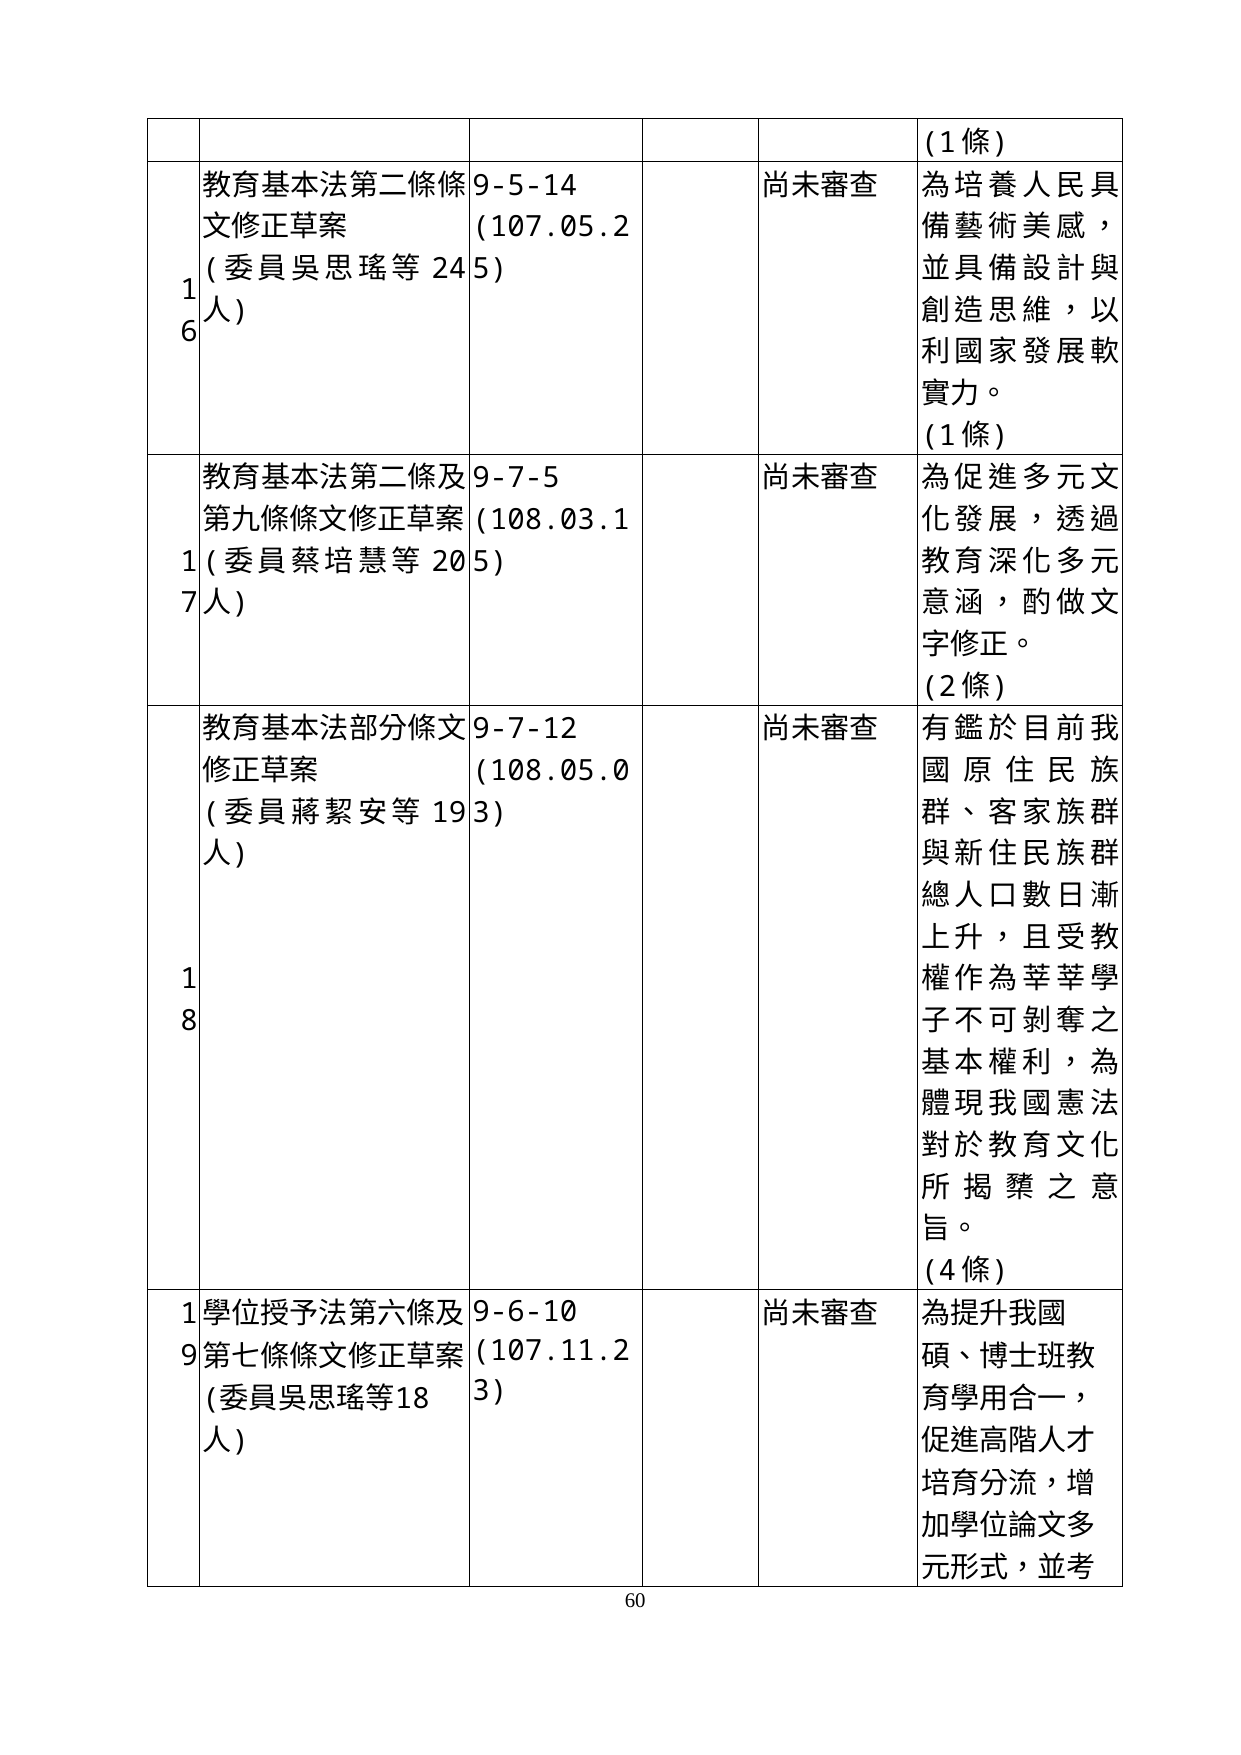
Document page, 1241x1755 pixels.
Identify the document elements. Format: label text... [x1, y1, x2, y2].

table_cell [148, 119, 199, 161]
table_cell 學位授予法第六條及第七條條文修正草案 (委員吳思瑤等18人) [200, 1290, 469, 1586]
table_cell [643, 162, 758, 453]
table_cell [148, 1290, 199, 1586]
table_cell 尚未審查 [759, 706, 917, 1289]
table_cell 尚未審查 [759, 1290, 917, 1586]
table_cell [643, 119, 758, 161]
table_cell 有鑑於目前我國原住民族群、客家族群與新住民族群總人口數日漸上升，且受教權作為莘莘學子不可剝奪之基本權利，為體現我國憲法對於教育文化所揭櫫之意旨。 (4條) [918, 706, 1122, 1289]
table_cell [470, 119, 642, 161]
table_cell 為提升我國碩、博士班教育學用合一，促進高階人才培育分流，增加學位論文多元形式，並考 [918, 1290, 1122, 1586]
table_cell [759, 119, 917, 161]
table_cell 9-6-10 (107.11.23) [470, 1290, 642, 1586]
table_cell 為促進多元文化發展，透過教育深化多元意涵，酌做文字修正。 (2條) [918, 455, 1122, 704]
table_cell 9-7-5 (108.03.15) [470, 455, 642, 704]
table_cell (1條) [918, 119, 1122, 161]
table_cell [643, 455, 758, 704]
table_cell 9-7-12 (108.05.03) [470, 706, 642, 1289]
table_cell 9-5-14 (107.05.25) [470, 162, 642, 453]
table_cell 教育基本法部分條文修正草案 (委員蔣絜安等19人) [200, 706, 469, 1289]
table_cell [148, 162, 199, 453]
table_cell 為培養人民具備藝術美感，並具備設計與創造思維，以利國家發展軟實力。 (1條) [918, 162, 1122, 453]
table_cell [148, 706, 199, 1289]
table_cell [200, 119, 469, 161]
table_cell [148, 455, 199, 704]
table_cell [643, 1290, 758, 1586]
table_cell 教育基本法第二條及第九條條文修正草案 (委員蔡培慧等20人) [200, 455, 469, 704]
table_cell [643, 706, 758, 1289]
table_cell 尚未審查 [759, 455, 917, 704]
table_cell 教育基本法第二條條文修正草案 (委員吳思瑤等24人) [200, 162, 469, 453]
table_cell 尚未審查 [759, 162, 917, 453]
